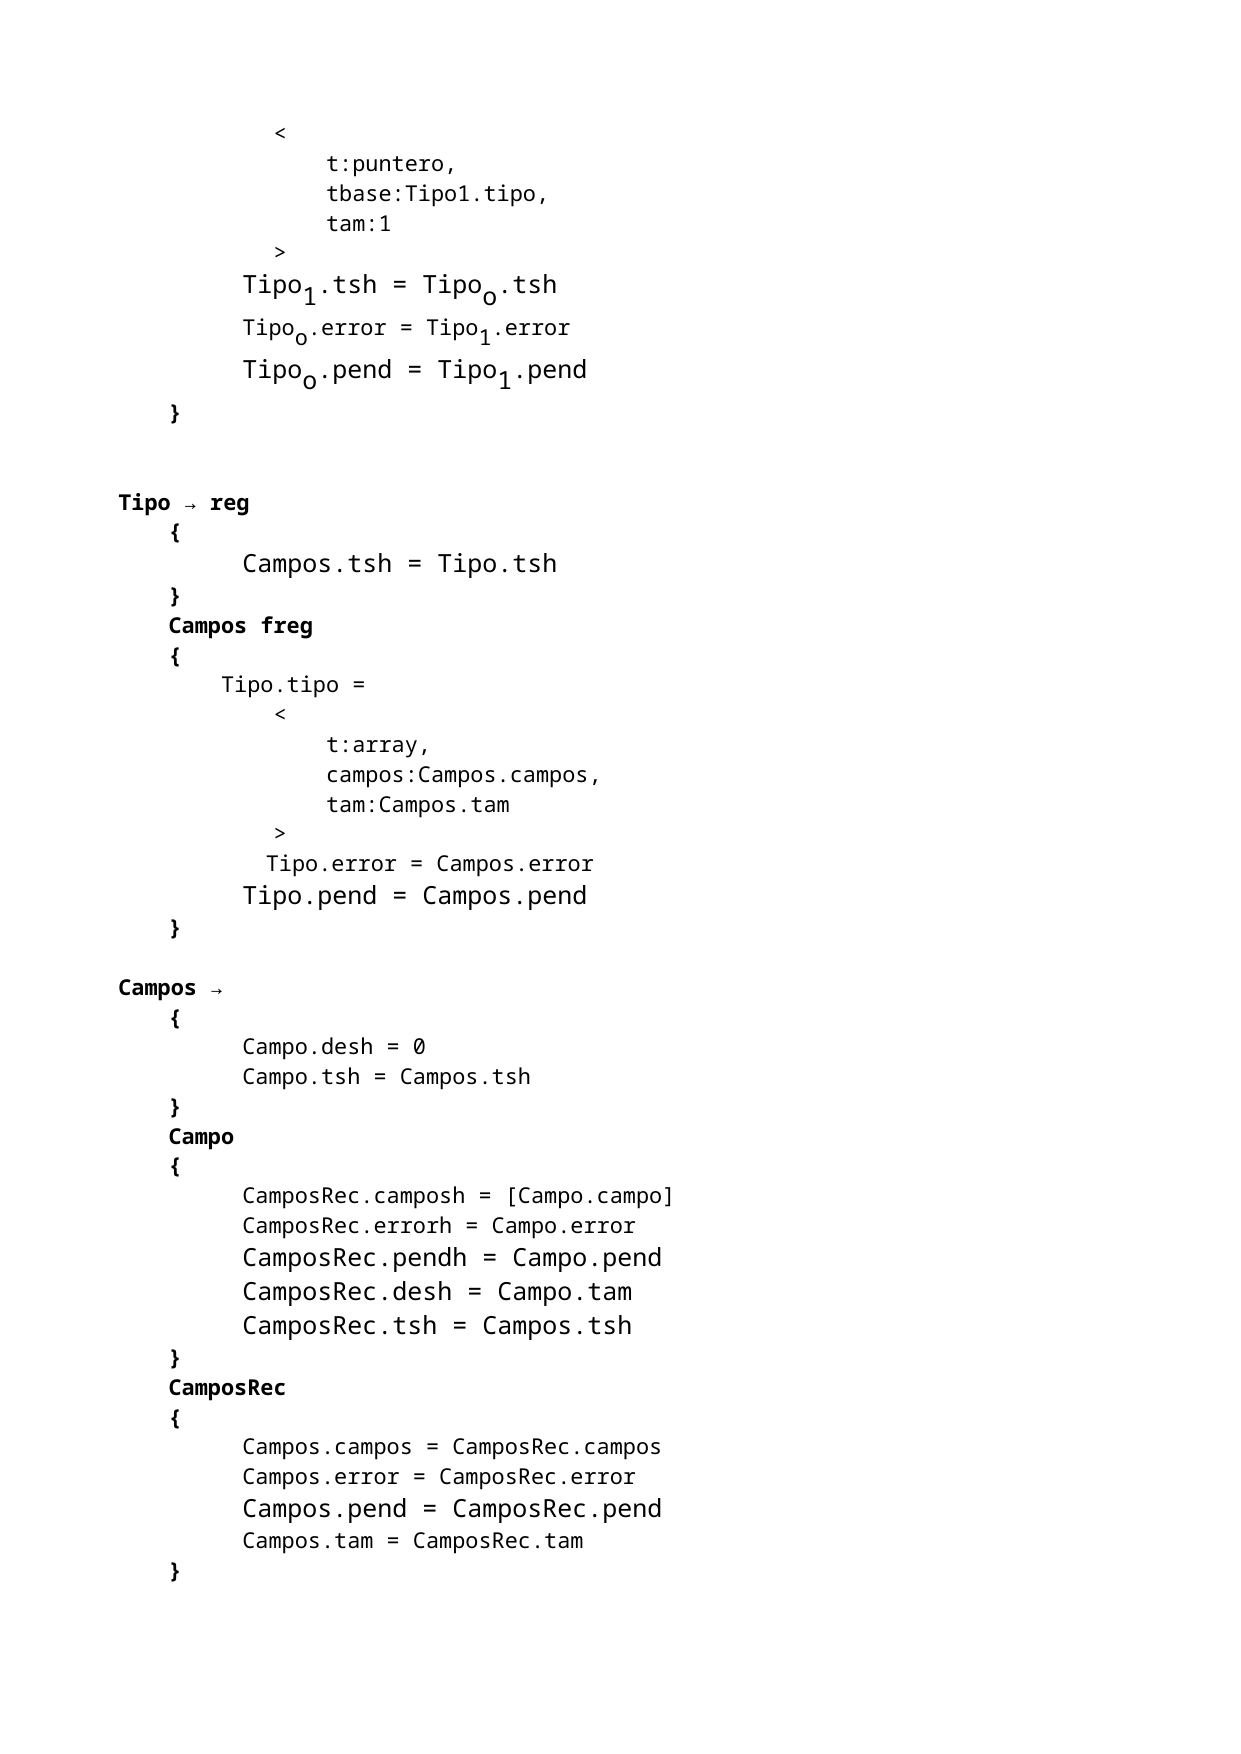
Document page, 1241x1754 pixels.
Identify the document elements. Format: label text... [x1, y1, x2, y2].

text t:puntero, [168, 148, 1122, 178]
text Campos.pend = CamposRec.pend [168, 1491, 1122, 1525]
text tbase:Tipo1.tipo, [168, 178, 1122, 207]
text Tipo.tipo = [168, 669, 1122, 699]
text Campos.tsh = Tipo.tsh [168, 546, 1122, 580]
text Tipo → reg [118, 486, 1122, 516]
text } [168, 397, 1122, 427]
text } [168, 1342, 1122, 1372]
text Campo.tsh = Campos.tsh [168, 1061, 1122, 1091]
text Tipo.error = Campos.error [118, 848, 1122, 878]
text CamposRec [168, 1372, 1122, 1402]
text > [168, 818, 1122, 848]
text Campo.desh = 0 [168, 1031, 1122, 1061]
text Campos.campos = CamposRec.campos [168, 1431, 1122, 1461]
text Campos.error = CamposRec.error [168, 1461, 1122, 1491]
text { [168, 1150, 1122, 1180]
text CamposRec.errorh = Campo.error [168, 1210, 1122, 1240]
text campos:Campos.campos, [168, 759, 1122, 789]
text CamposRec.camposh = [Campo.campo] [168, 1180, 1122, 1210]
text { [168, 640, 1122, 669]
text } [168, 1091, 1122, 1121]
text } [168, 580, 1122, 610]
text < [168, 699, 1122, 729]
text CamposRec.desh = Campo.tam [168, 1274, 1122, 1308]
text CamposRec.pendh = Campo.pend [168, 1240, 1122, 1274]
text Tipoo.pend = Tipo1.pend [168, 352, 1122, 397]
text Campos → [118, 972, 1122, 1001]
text } [168, 1555, 1122, 1584]
text CamposRec.tsh = Campos.tsh [168, 1308, 1122, 1342]
text < [168, 118, 1122, 148]
text Campos.tam = CamposRec.tam [168, 1525, 1122, 1555]
text tam:1 [168, 207, 1122, 237]
text Tipo.pend = Campos.pend [168, 878, 1122, 912]
text > [168, 237, 1122, 267]
text } [168, 912, 1122, 942]
text { [168, 516, 1122, 546]
text Campo [168, 1121, 1122, 1150]
text Campos freg [168, 610, 1122, 640]
text Tipo1.tsh = Tipoo.tsh [168, 267, 1122, 312]
text { [168, 1402, 1122, 1431]
text { [168, 1001, 1122, 1031]
text tam:Campos.tam [168, 789, 1122, 818]
text Tipoo.error = Tipo1.error [168, 312, 1122, 352]
text t:array, [168, 729, 1122, 759]
